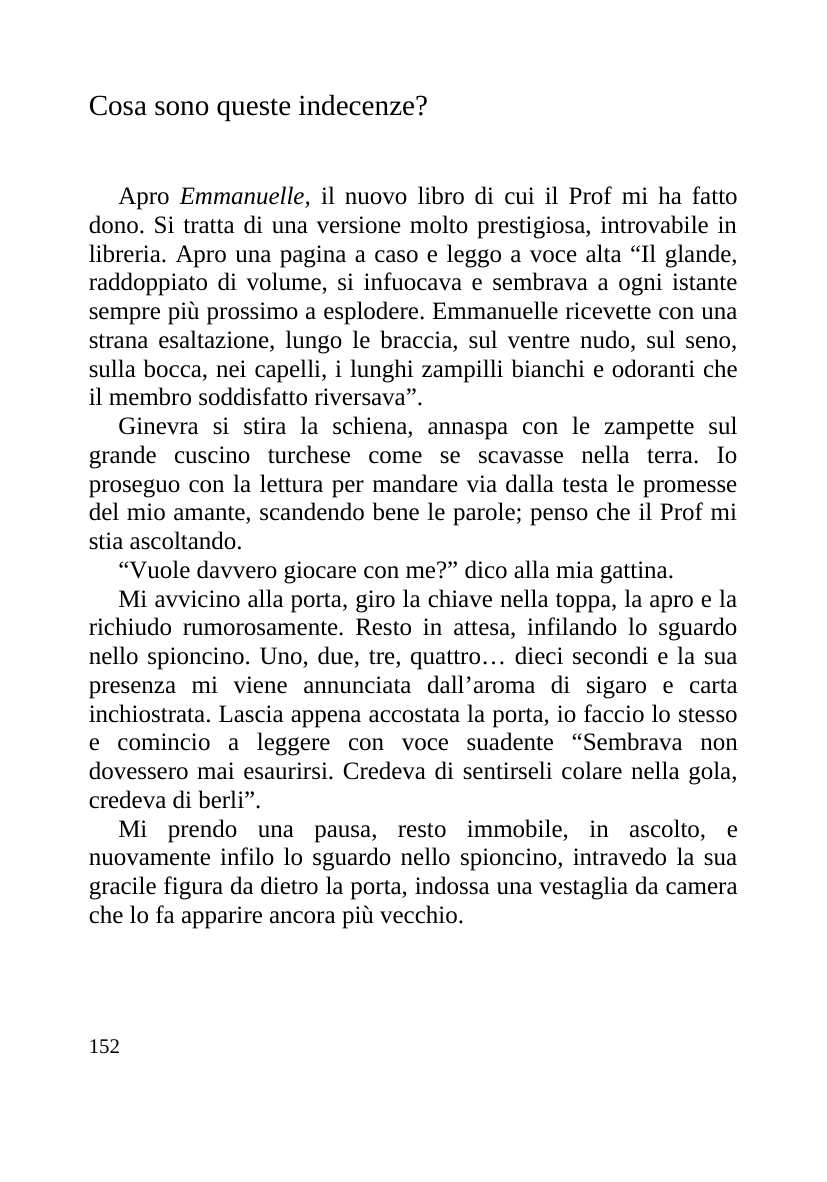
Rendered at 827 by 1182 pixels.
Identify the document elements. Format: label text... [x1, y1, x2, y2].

text Apro Emmanuelle, il nuovo libro di cui il Prof mi ha fatto dono. Si tratta di una versione molto prestigiosa, introvabile in libreria. Apro una pagina a caso e leggo a voce alta “Il glande, raddoppiato di volume, si infuocava e sembrava a ogni istante sempre più prossimo a esplodere. Emmanuelle ricevette con una strana esaltazione, lungo le braccia, sul ventre nudo, sul seno, sulla bocca, nei capelli, i lunghi zampilli bianchi e odoranti che il membro soddisfatto riversava”. [88, 181, 738, 411]
text Mi avvicino alla porta, giro la chiave nella toppa, la apro e la richiudo rumorosamente. Resto in attesa, infilando lo sguardo nello spioncino. Uno, due, tre, quattro… dieci secondi e la sua presenza mi viene annunciata dall’aroma di sigaro e carta inchiostrata. Lascia appena accostata la porta, io faccio lo stesso e comincio a leggere con voce suadente “Sembrava non dovessero mai esaurirsi. Credeva di sentirseli colare nella gola, credeva di berli”. [88, 584, 738, 814]
text “Vuole davvero giocare con me?” dico alla mia gattina. [88, 555, 738, 584]
text Mi prendo una pausa, resto immobile, in ascolto, e nuovamente infilo lo sguardo nello spioncino, intravedo la sua gracile figura da dietro la porta, indossa una vestaglia da camera che lo fa apparire ancora più vecchio. [88, 814, 738, 929]
text Cosa sono queste indecenze? [88, 88, 738, 122]
text Ginevra si stira la schiena, annaspa con le zampette sul grande cuscino turchese come se scavasse nella terra. Io proseguo con la lettura per mandare via dalla testa le promesse del mio amante, scandendo bene le parole; penso che il Prof mi stia ascoltando. [88, 411, 738, 555]
